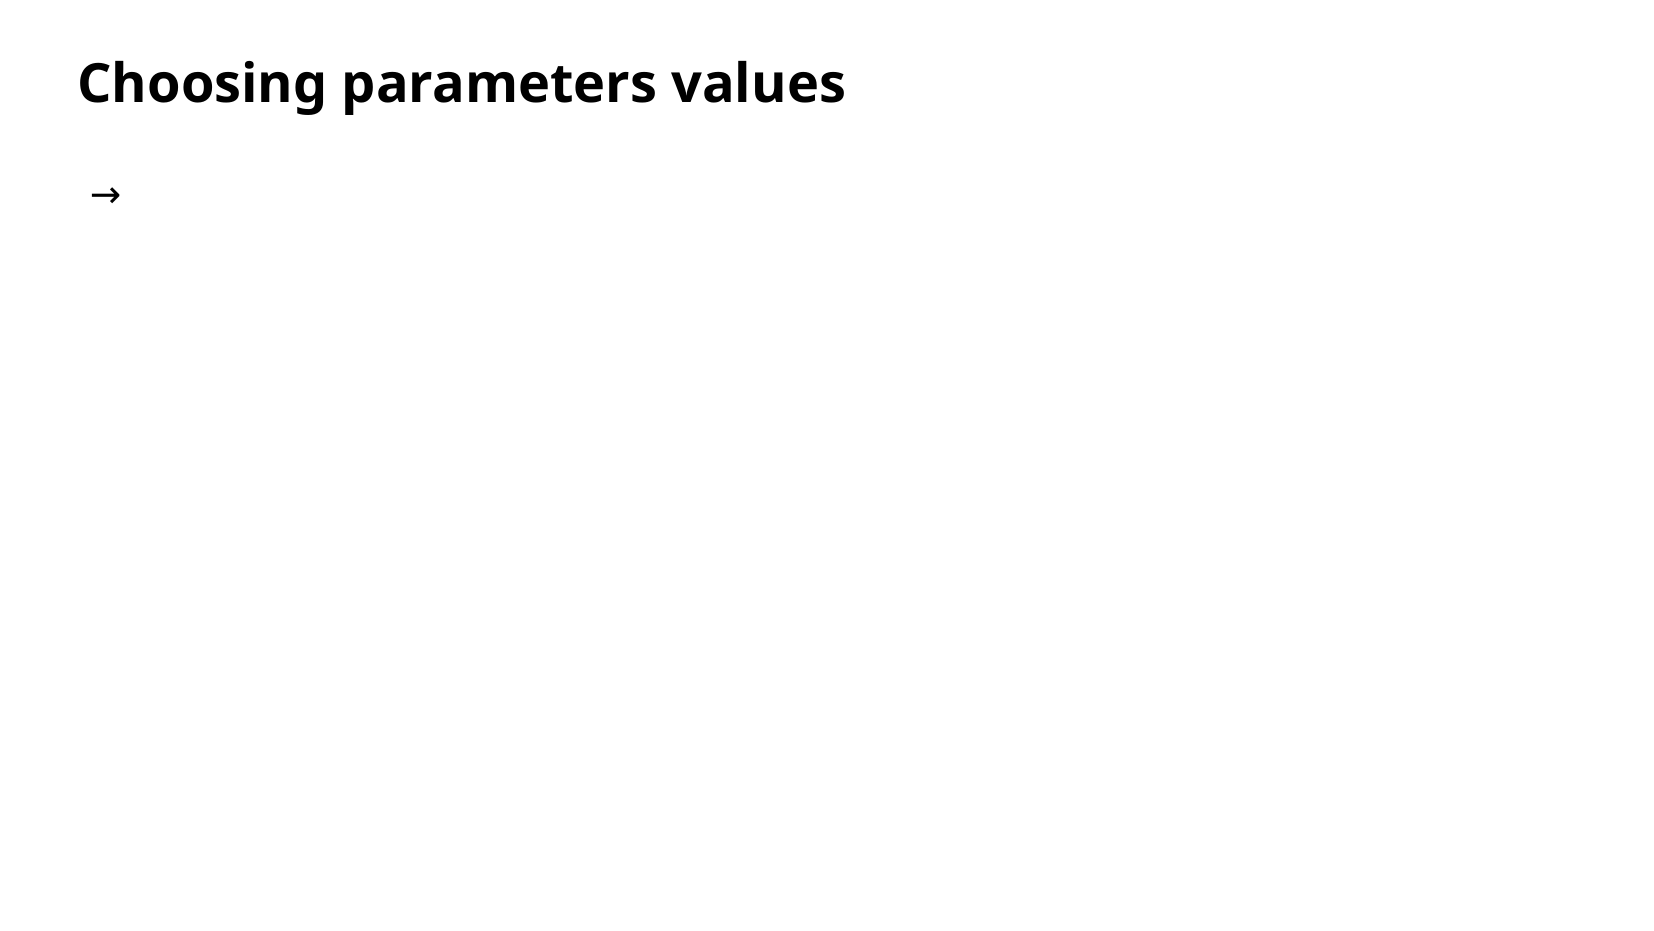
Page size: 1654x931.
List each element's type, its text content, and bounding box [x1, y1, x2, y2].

text_box Choosing parameters values [62, 36, 961, 121]
text_box → [75, 159, 1591, 316]
